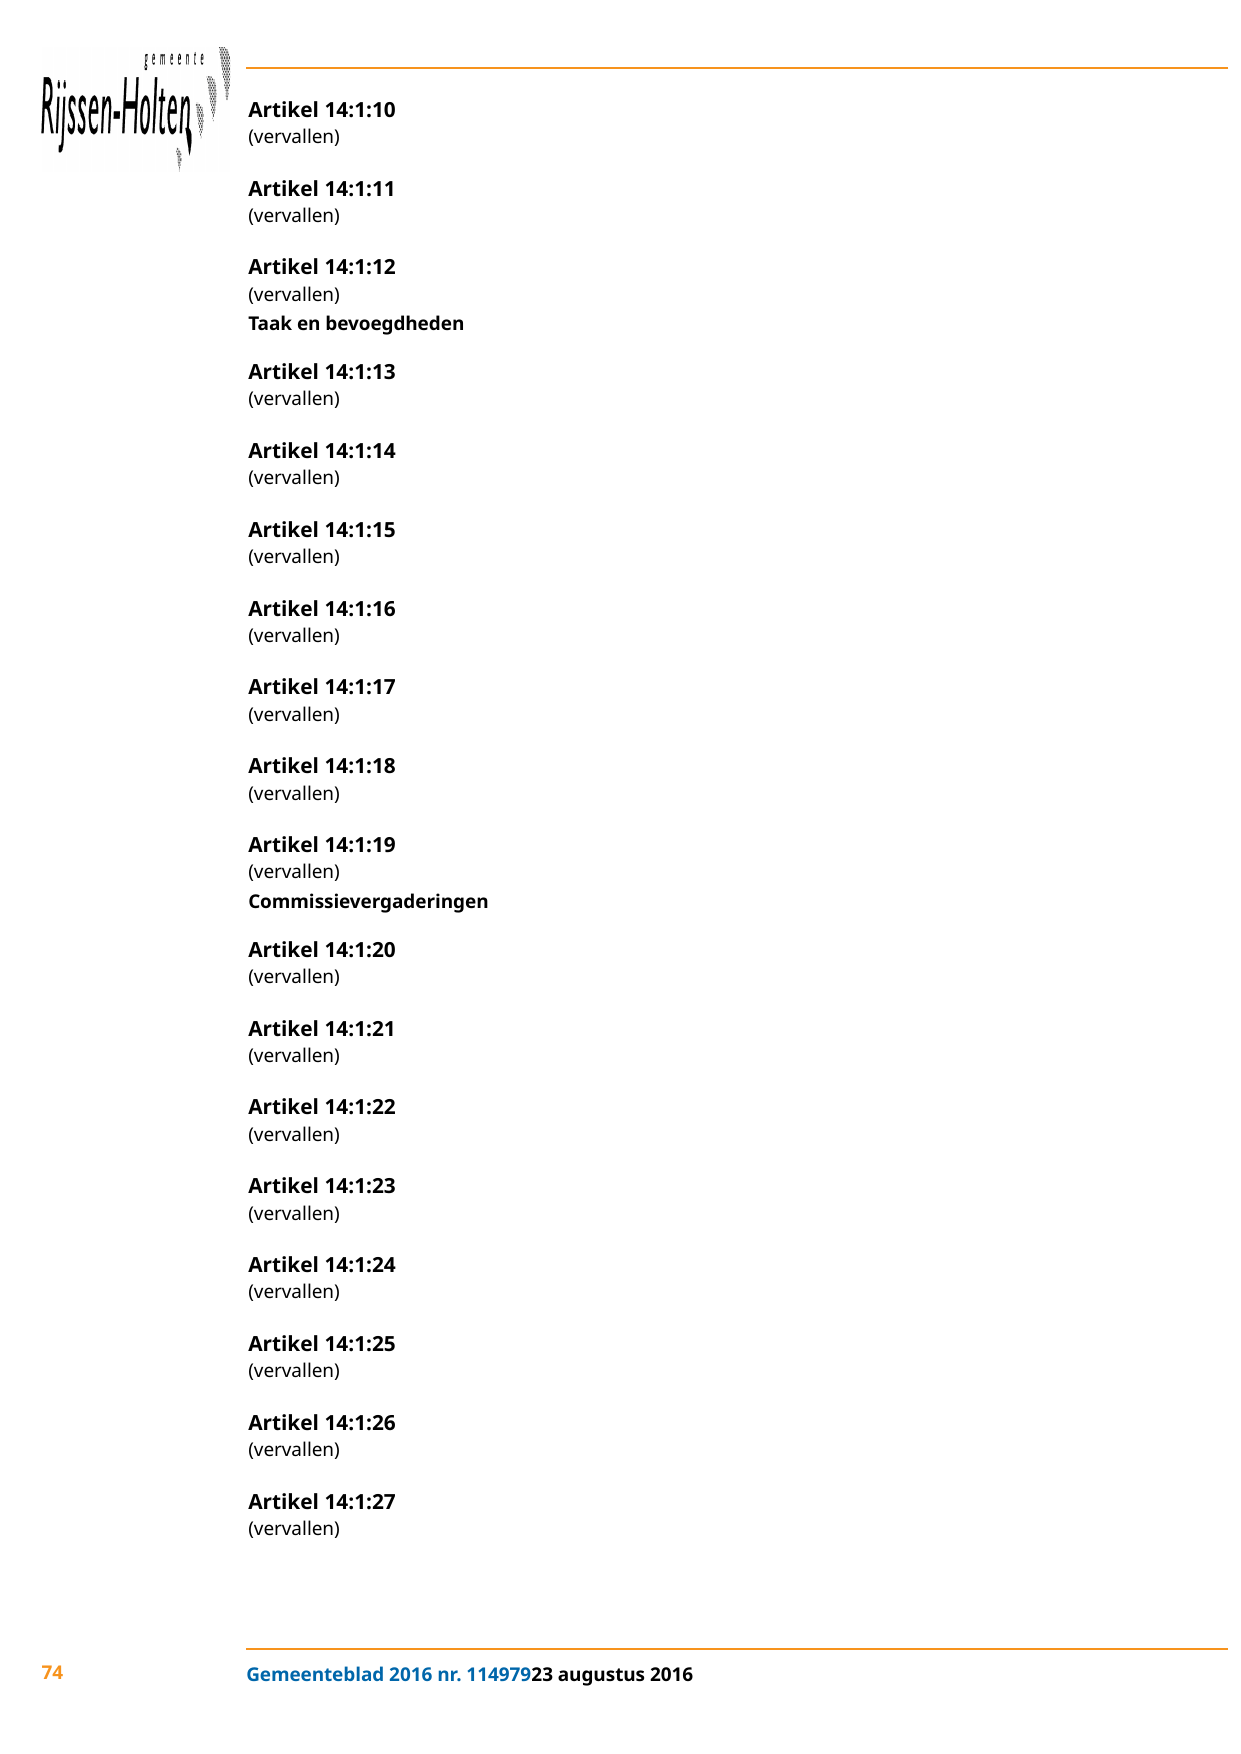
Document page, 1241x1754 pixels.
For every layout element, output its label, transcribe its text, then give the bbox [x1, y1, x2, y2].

text (vervallen) [248, 1279, 1152, 1304]
text (vervallen) [248, 1357, 1152, 1383]
text Artikel 14:1:20 [248, 935, 1152, 963]
text Artikel 14:1:15 [248, 515, 1152, 543]
text Artikel 14:1:14 [248, 436, 1152, 464]
text Artikel 14:1:27 [248, 1487, 1152, 1515]
text (vervallen) [248, 1515, 1152, 1541]
text Artikel 14:1:23 [248, 1171, 1152, 1200]
text (vervallen) [248, 1121, 1152, 1147]
text Artikel 14:1:24 [248, 1250, 1152, 1279]
text Artikel 14:1:12 [248, 252, 1152, 281]
text Artikel 14:1:16 [248, 594, 1152, 622]
text Taak en bevoegdheden [248, 311, 1152, 336]
text (vervallen) [248, 963, 1152, 989]
text Artikel 14:1:19 [248, 830, 1152, 859]
text Artikel 14:1:17 [248, 672, 1152, 701]
text Artikel 14:1:18 [248, 751, 1152, 780]
text Artikel 14:1:22 [248, 1092, 1152, 1121]
text (vervallen) [248, 281, 1152, 307]
text (vervallen) [248, 386, 1152, 411]
text (vervallen) [248, 780, 1152, 806]
text (vervallen) [248, 701, 1152, 727]
text (vervallen) [248, 1436, 1152, 1462]
text (vervallen) [248, 859, 1152, 884]
text Artikel 14:1:21 [248, 1014, 1152, 1042]
text Artikel 14:1:10 [248, 95, 1152, 123]
text (vervallen) [248, 464, 1152, 490]
text (vervallen) [248, 123, 1152, 149]
text Artikel 14:1:26 [248, 1408, 1152, 1436]
text (vervallen) [248, 543, 1152, 569]
text Artikel 14:1:13 [248, 357, 1152, 386]
text (vervallen) [248, 622, 1152, 648]
picture [41, 47, 231, 172]
text Commissievergaderingen [248, 888, 1152, 914]
text Artikel 14:1:25 [248, 1329, 1152, 1357]
text (vervallen) [248, 202, 1152, 228]
text (vervallen) [248, 1200, 1152, 1226]
text (vervallen) [248, 1042, 1152, 1068]
text Artikel 14:1:11 [248, 174, 1152, 202]
